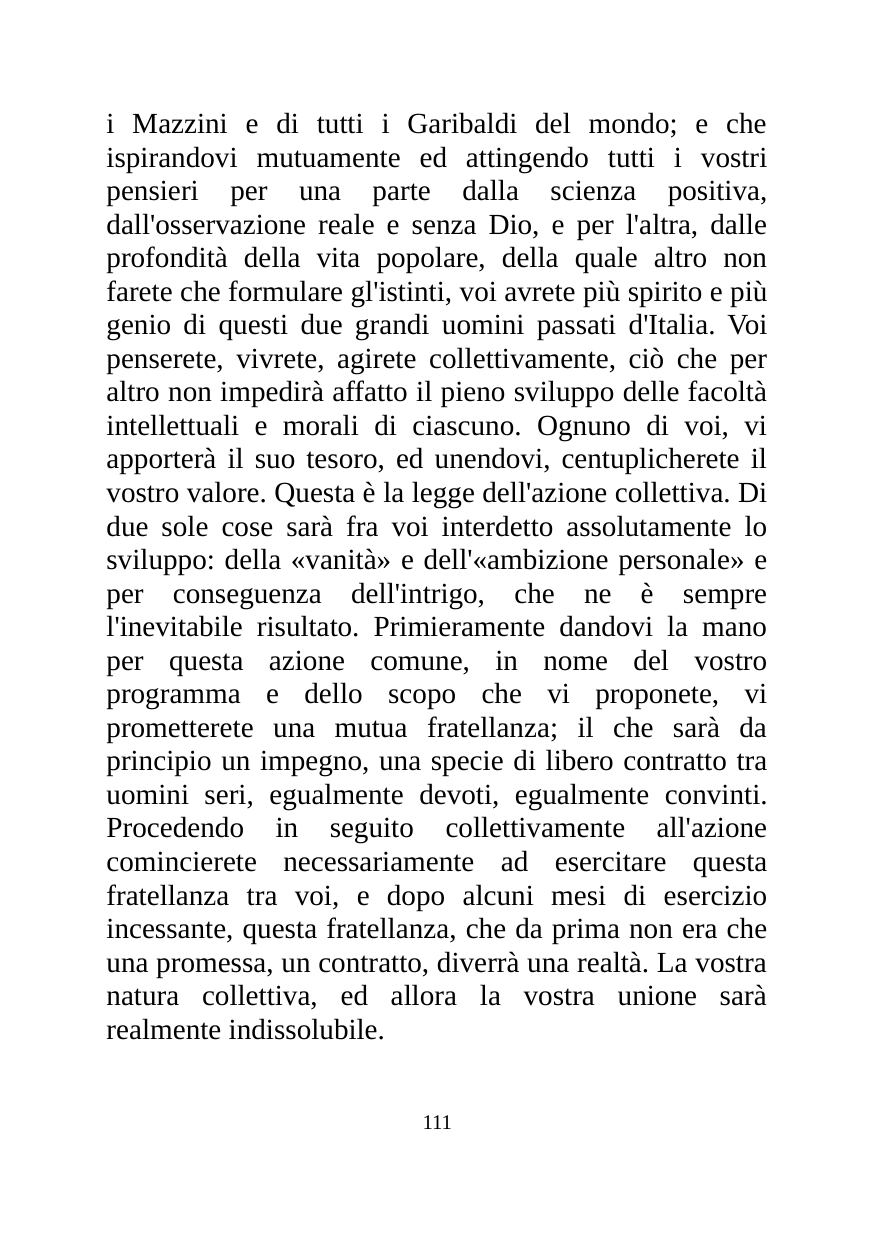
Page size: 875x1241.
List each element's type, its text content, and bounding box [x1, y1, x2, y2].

text i Mazzini e di tutti i Garibaldi del mondo; e che ispirandovi mutuamente ed attingendo tutti i vostri pensieri per una parte dalla scienza positiva, dall'osservazione reale e senza Dio, e per l'altra, dalle profondità della vita popolare, della quale altro non farete che formulare gl'istinti, voi avrete più spirito e più genio di questi due grandi uomini passati d'Italia. Voi penserete, vivrete, agirete collettivamente, ciò che per altro non impedirà affatto il pieno sviluppo delle facoltà intellettuali e morali di ciascuno. Ognuno di voi, vi apporterà il suo tesoro, ed unendovi, centuplicherete il vostro valore. Questa è la legge dell'azione collettiva. Di due sole cose sarà fra voi interdetto assolutamente lo sviluppo: della «vanità» e dell'«ambizione personale» e per conseguenza dell'intrigo, che ne è sempre l'inevitabile risultato. Primieramente dandovi la mano per questa azione comune, in nome del vostro programma e dello scopo che vi proponete, vi prometterete una mutua fratellanza; il che sarà da principio un impegno, una specie di libero contratto tra uomini seri, egualmente devoti, egualmente convinti. Procedendo in seguito collettivamente all'azione comincierete necessariamente ad esercitare questa fratellanza tra voi, e dopo alcuni mesi di esercizio incessante, questa fratellanza, che da prima non era che una promessa, un contratto, diverrà una realtà. La vostra natura collettiva, ed allora la vostra unione sarà realmente indissolubile. [106, 106, 768, 1045]
